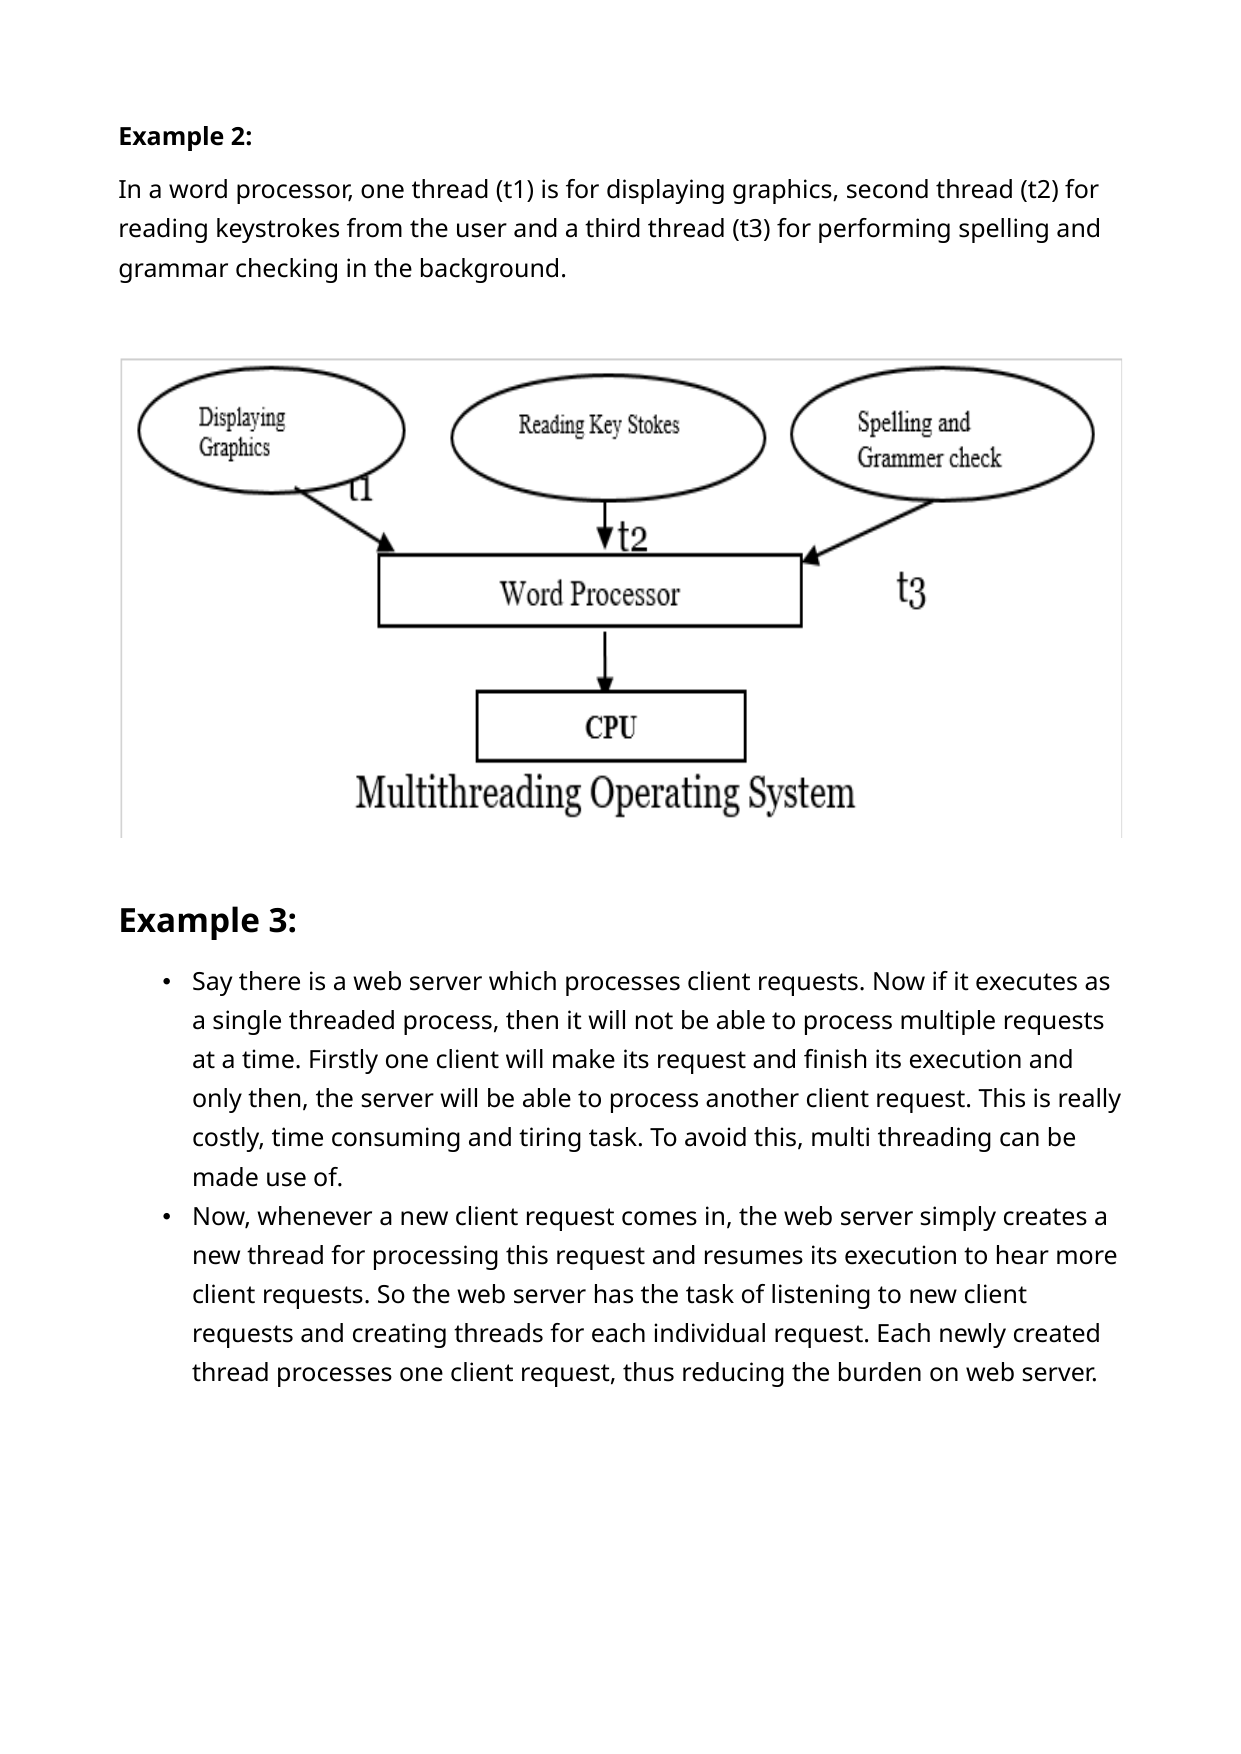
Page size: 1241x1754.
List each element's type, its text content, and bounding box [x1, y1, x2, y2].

list Say there is a web server which processes client requests. Now if it executes as a single threaded process, then it will not be able to process multiple requests at a time. Firstly one client will make its request and finish its execution and only then, the server will be able to process another client request. This is really costly, time consuming and tiring task. To avoid this, multi threading can be made use of. [162, 963, 1122, 1193]
text Example 3: [118, 897, 1122, 942]
text In a word processor, one thread (t1) is for displaying graphics, second thread (t2) for reading keystrokes from the user and a third thread (t3) for performing spelling and grammar checking in the background. [118, 172, 1122, 284]
text Example 2: [118, 118, 1122, 152]
list Now, whenever a new client request comes in, the web server simply creates a new thread for processing this request and resumes its execution to hear more client requests. So the web server has the task of listening to new client requests and creating threads for each individual request. Each newly created thread processes one client request, thus reducing the burden on web server. [162, 1198, 1122, 1389]
picture [118, 357, 1123, 838]
